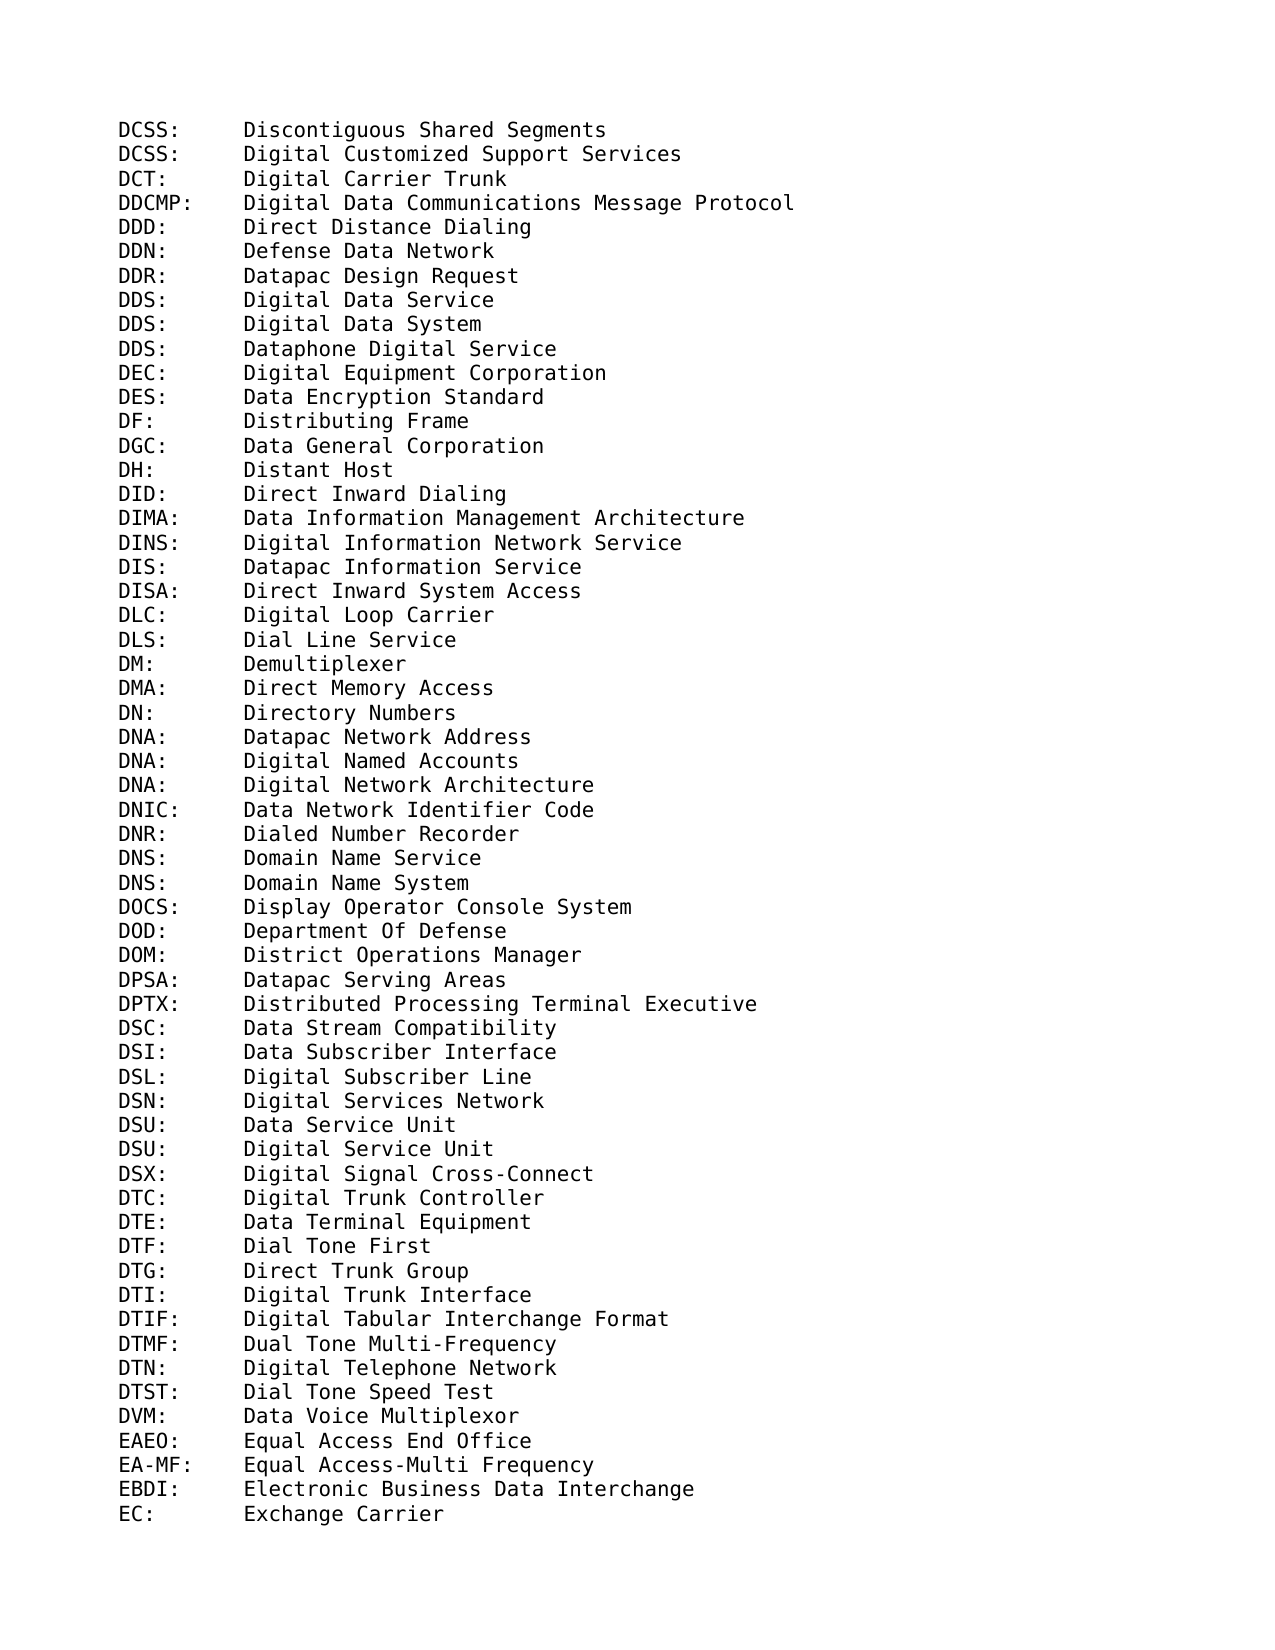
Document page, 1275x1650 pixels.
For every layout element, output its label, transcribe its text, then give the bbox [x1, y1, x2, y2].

text DNA: Datapac Network Address [118, 725, 1157, 749]
text DPSA: Datapac Serving Areas [118, 968, 1157, 992]
text DTN: Digital Telephone Network [118, 1356, 1157, 1380]
text DNA: Digital Network Architecture [118, 773, 1157, 798]
text DDD: Direct Distance Dialing [118, 215, 1157, 239]
text DSL: Digital Subscriber Line [118, 1065, 1157, 1089]
text DTC: Digital Trunk Controller [118, 1186, 1157, 1210]
text DSC: Data Stream Compatibility [118, 1016, 1157, 1040]
text DTG: Direct Trunk Group [118, 1259, 1157, 1283]
text DES: Data Encryption Standard [118, 385, 1157, 409]
text DTMF: Dual Tone Multi-Frequency [118, 1332, 1157, 1356]
text DDR: Datapac Design Request [118, 264, 1157, 288]
text DGC: Data General Corporation [118, 434, 1157, 458]
text DSU: Data Service Unit [118, 1113, 1157, 1137]
text DSU: Digital Service Unit [118, 1137, 1157, 1162]
text DSI: Data Subscriber Interface [118, 1040, 1157, 1065]
text EC: Exchange Carrier [118, 1502, 1157, 1526]
text DNR: Dialed Number Recorder [118, 822, 1157, 846]
text EBDI: Electronic Business Data Interchange [118, 1477, 1157, 1502]
text DDS: Digital Data Service [118, 288, 1157, 312]
text DTE: Data Terminal Equipment [118, 1210, 1157, 1234]
text DOD: Department Of Defense [118, 919, 1157, 943]
text DPTX: Distributed Processing Terminal Executive [118, 992, 1157, 1016]
text DDS: Dataphone Digital Service [118, 337, 1157, 361]
text DSN: Digital Services Network [118, 1089, 1157, 1113]
text DNS: Domain Name Service [118, 846, 1157, 871]
text DM: Demultiplexer [118, 652, 1157, 676]
text DINS: Digital Information Network Service [118, 531, 1157, 555]
text EAEO: Equal Access End Office [118, 1429, 1157, 1453]
text DLS: Dial Line Service [118, 628, 1157, 652]
text DIMA: Data Information Management Architecture [118, 506, 1157, 531]
text DN: Directory Numbers [118, 701, 1157, 725]
text DNA: Digital Named Accounts [118, 749, 1157, 773]
text EA-MF: Equal Access-Multi Frequency [118, 1453, 1157, 1477]
text DDN: Defense Data Network [118, 239, 1157, 264]
text DDCMP: Digital Data Communications Message Protocol [118, 191, 1157, 215]
text DOM: District Operations Manager [118, 943, 1157, 968]
text DMA: Direct Memory Access [118, 676, 1157, 701]
text DTIF: Digital Tabular Interchange Format [118, 1307, 1157, 1332]
text DOCS: Display Operator Console System [118, 895, 1157, 919]
text DCSS: Discontiguous Shared Segments [118, 118, 1157, 142]
text DVM: Data Voice Multiplexor [118, 1404, 1157, 1429]
text DISA: Direct Inward System Access [118, 579, 1157, 603]
text DNS: Domain Name System [118, 871, 1157, 895]
text DNIC: Data Network Identifier Code [118, 798, 1157, 822]
text DIS: Datapac Information Service [118, 555, 1157, 579]
text DDS: Digital Data System [118, 312, 1157, 337]
text DCT: Digital Carrier Trunk [118, 167, 1157, 191]
text DH: Distant Host [118, 458, 1157, 482]
text DCSS: Digital Customized Support Services [118, 142, 1157, 167]
text DLC: Digital Loop Carrier [118, 603, 1157, 628]
text DF: Distributing Frame [118, 409, 1157, 434]
text DID: Direct Inward Dialing [118, 482, 1157, 506]
text DTF: Dial Tone First [118, 1234, 1157, 1259]
text DEC: Digital Equipment Corporation [118, 361, 1157, 385]
text DSX: Digital Signal Cross-Connect [118, 1162, 1157, 1186]
text DTI: Digital Trunk Interface [118, 1283, 1157, 1307]
text DTST: Dial Tone Speed Test [118, 1380, 1157, 1404]
